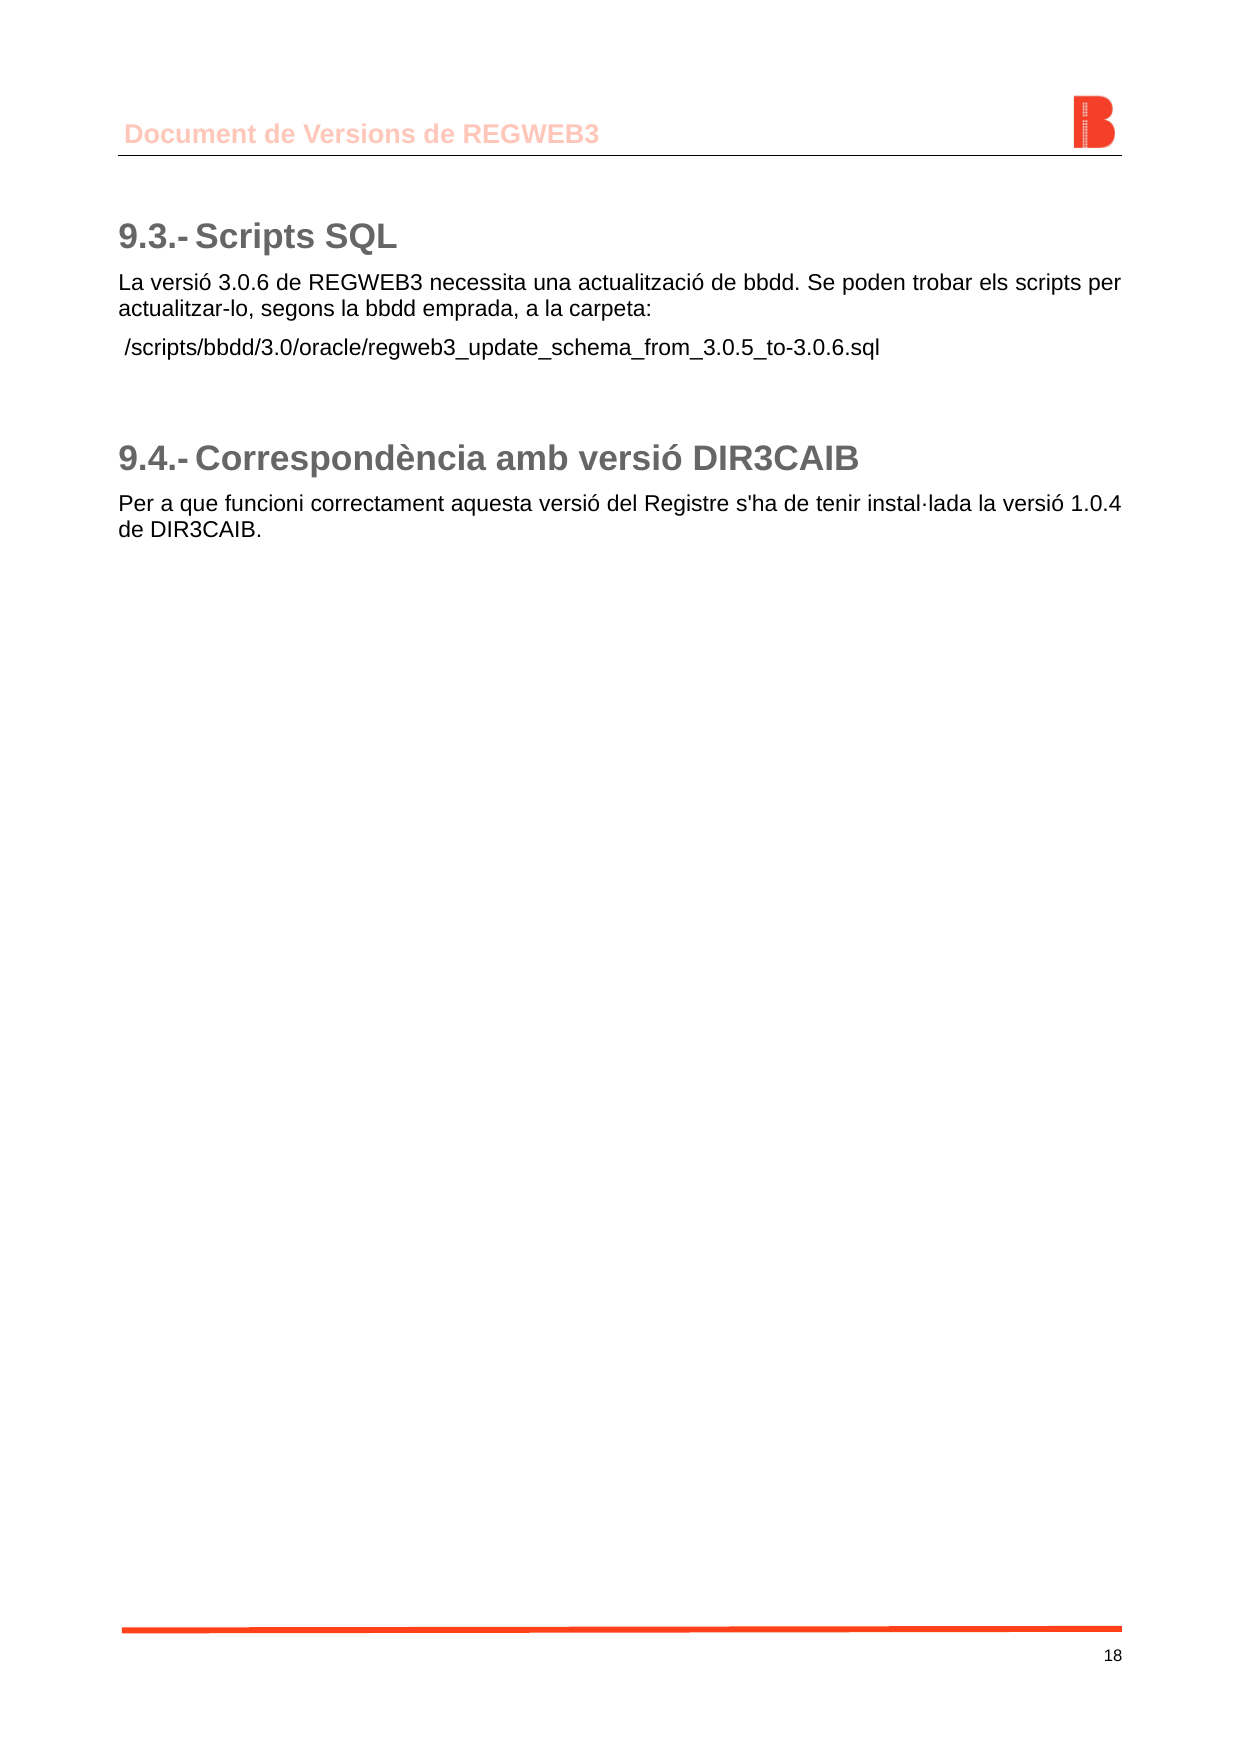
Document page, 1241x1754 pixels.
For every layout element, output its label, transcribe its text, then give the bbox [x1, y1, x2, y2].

text La versió 3.0.6 de REGWEB3 necessita una actualització de bbdd. Se poden trobar els scripts per actualitzar-lo, segons la bbdd emprada, a la carpeta: [118, 269, 1122, 322]
text /scripts/bbdd/3.0/oracle/regweb3_update_schema_from_3.0.5_to-3.0.6.sql [118, 334, 1122, 361]
picture [1072, 94, 1117, 150]
text Per a que funcioni correctament aquesta versió del Registre s'ha de tenir instal·lada la versió 1.0.4 de DIR3CAIB. [118, 490, 1122, 543]
subtitle Correspondència amb versió DIR3CAIB [118, 437, 1122, 478]
subtitle Scripts SQL [118, 216, 1122, 256]
